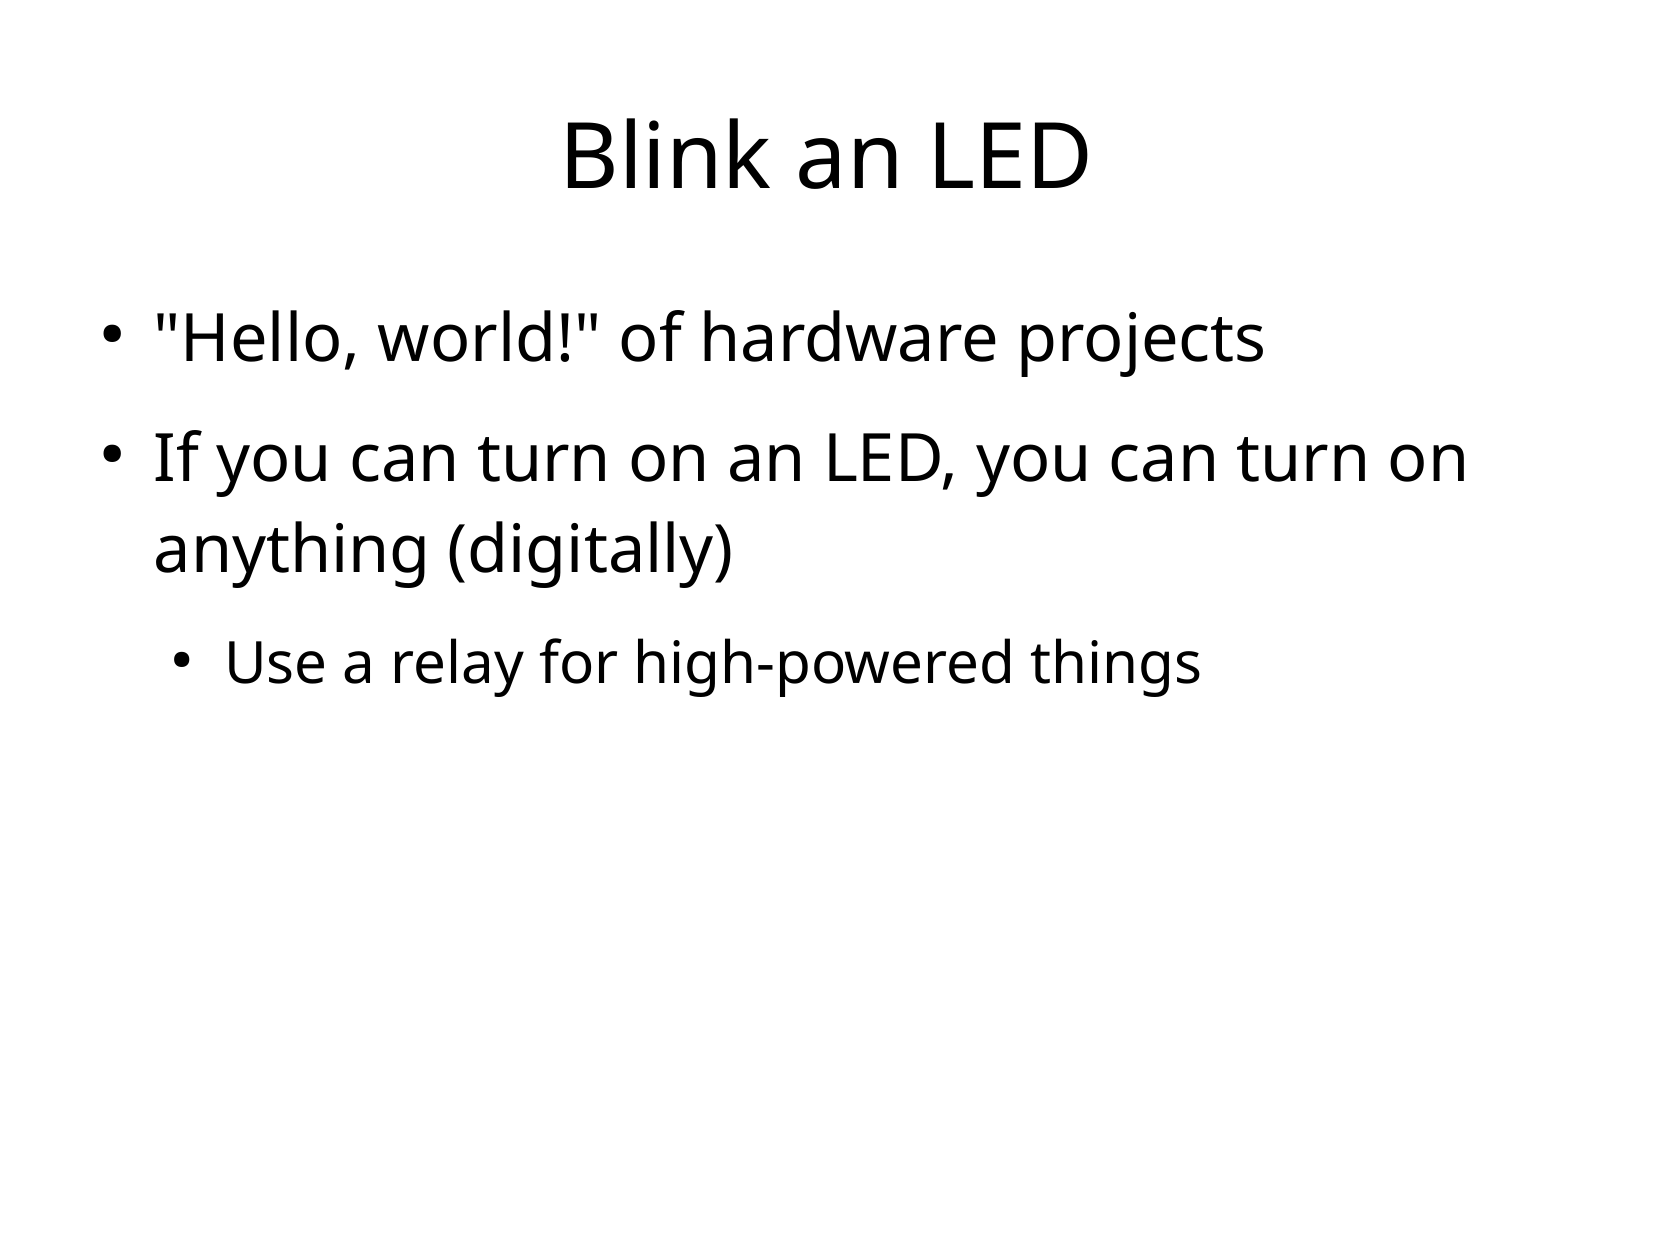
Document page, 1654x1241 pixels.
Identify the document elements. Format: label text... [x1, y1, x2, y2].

title Blink an LED [82, 49, 1571, 257]
list "Hello, world!" of hardware projects If you can turn on an LED, you can turn on anything (digitally) Use a relay for high-powered things [82, 290, 1571, 1010]
